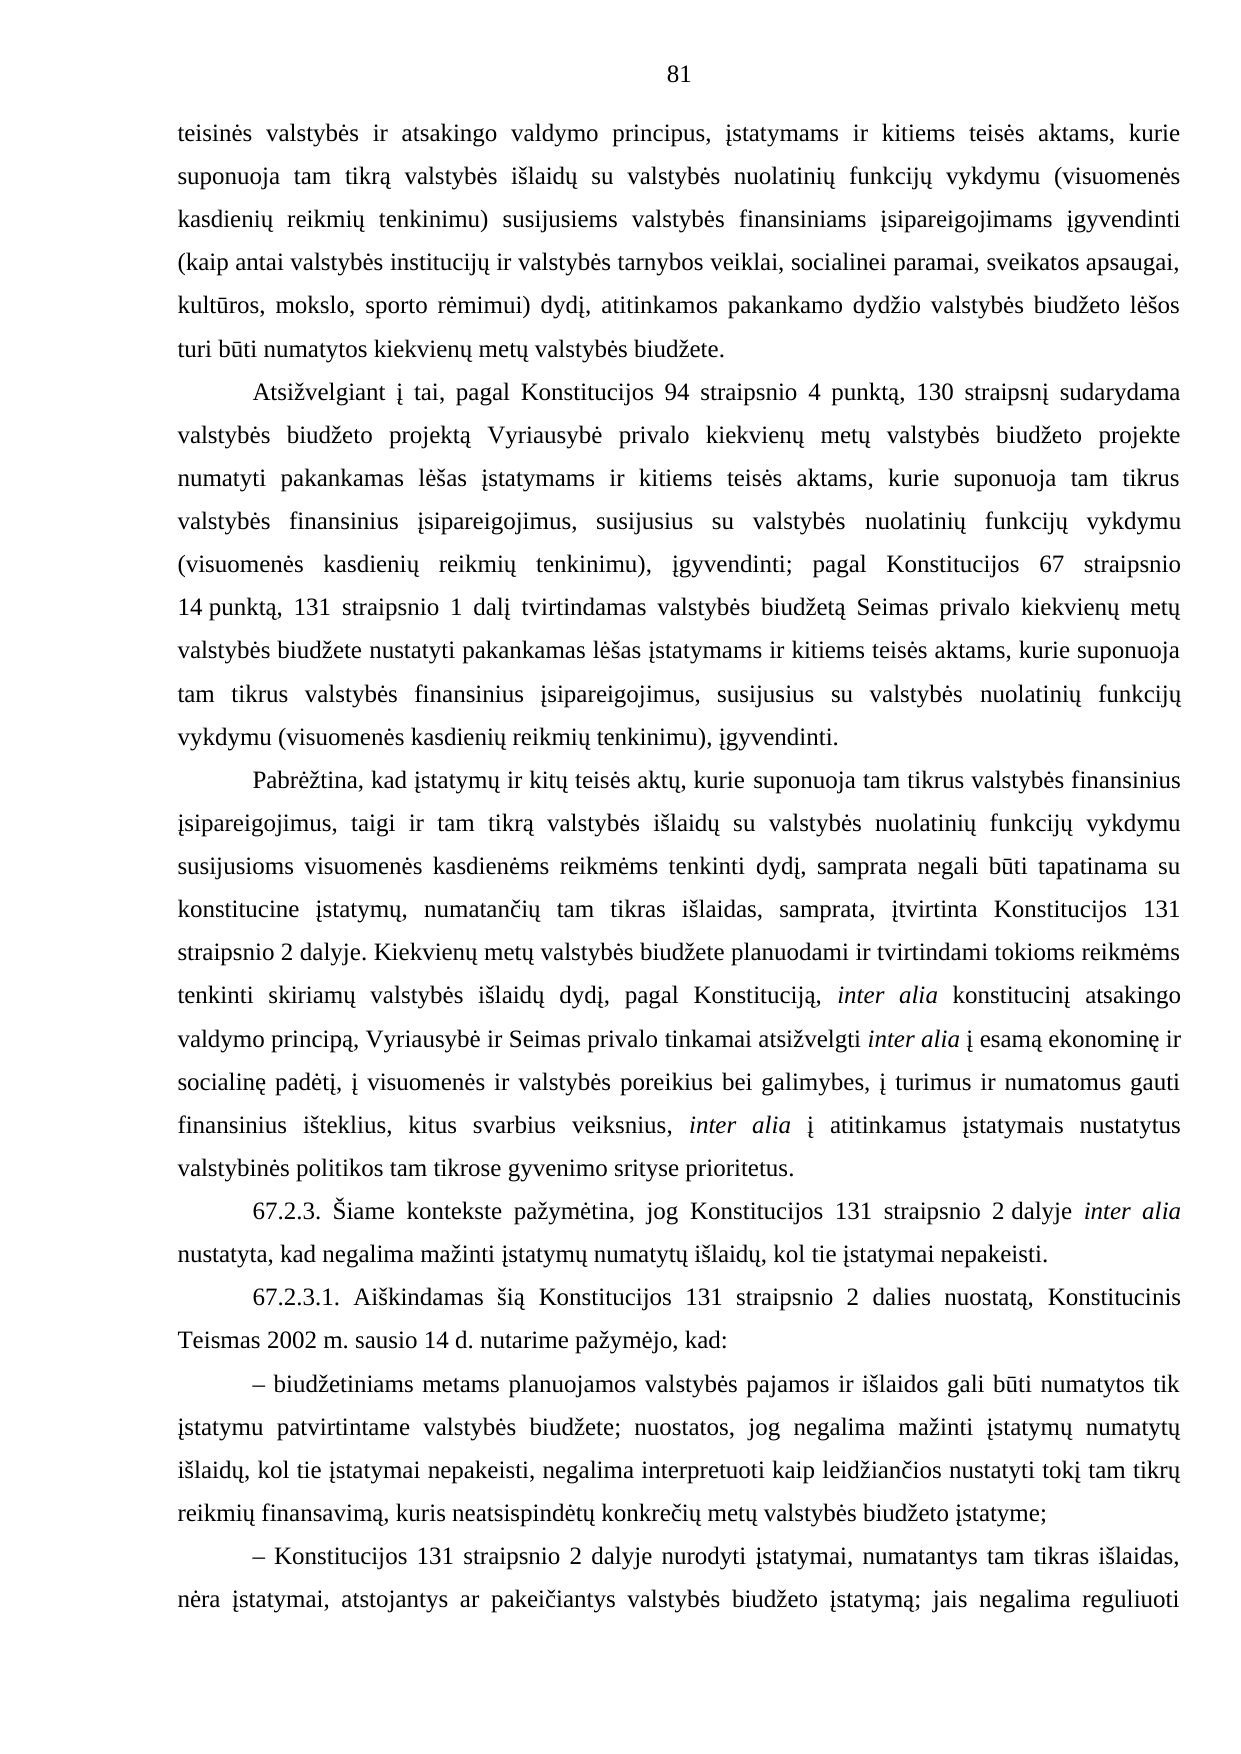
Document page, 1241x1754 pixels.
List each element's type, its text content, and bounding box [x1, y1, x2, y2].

text 67.2.3.1. Aiškindamas šią Konstitucijos 131 straipsnio 2 dalies nuostatą, Konstitucinis Teismas 2002 m. sausio 14 d. nutarime pažymėjo, kad: [177, 1282, 1181, 1354]
text Pabrėžtina, kad įstatymų ir kitų teisės aktų, kurie suponuoja tam tikrus valstybės finansinius įsipareigojimus, taigi ir tam tikrą valstybės išlaidų su valstybės nuolatinių funkcijų vykdymu susijusioms visuomenės kasdienėms reikmėms tenkinti dydį, samprata negali būti tapatinama su konstitucine įstatymų, numatančių tam tikras išlaidas, samprata, įtvirtinta Konstitucijos 131 straipsnio 2 dalyje. Kiekvienų metų valstybės biudžete planuodami ir tvirtindami tokioms reikmėms tenkinti skiriamų valstybės išlaidų dydį, pagal Konstituciją, inter alia konstitucinį atsakingo valdymo principą, Vyriausybė ir Seimas privalo tinkamai atsižvelgti inter alia į esamą ekonominę ir socialinę padėtį, į visuomenės ir valstybės poreikius bei galimybes, į turimus ir numatomus gauti finansinius išteklius, kitus svarbius veiksnius, inter alia į atitinkamus įstatymais nustatytus valstybinės politikos tam tikrose gyvenimo srityse prioritetus. [177, 765, 1181, 1182]
text teisinės valstybės ir atsakingo valdymo principus, įstatymams ir kitiems teisės aktams, kurie suponuoja tam tikrą valstybės išlaidų su valstybės nuolatinių funkcijų vykdymu (visuomenės kasdienių reikmių tenkinimu) susijusiems valstybės finansiniams įsipareigojimams įgyvendinti (kaip antai valstybės institucijų ir valstybės tarnybos veiklai, socialinei paramai, sveikatos apsaugai, kultūros, mokslo, sporto rėmimui) dydį, atitinkamos pakankamo dydžio valstybės biudžeto lėšos turi būti numatytos kiekvienų metų valstybės biudžete. [177, 118, 1181, 362]
text 67.2.3. Šiame kontekste pažymėtina, jog Konstitucijos 131 straipsnio 2 dalyje inter alia nustatyta, kad negalima mažinti įstatymų numatytų išlaidų, kol tie įstatymai nepakeisti. [177, 1196, 1181, 1268]
text – biudžetiniams metams planuojamos valstybės pajamos ir išlaidos gali būti numatytos tik įstatymu patvirtintame valstybės biudžete; nuostatos, jog negalima mažinti įstatymų numatytų išlaidų, kol tie įstatymai nepakeisti, negalima interpretuoti kaip leidžiančios nustatyti tokį tam tikrų reikmių finansavimą, kuris neatsispindėtų konkrečių metų valstybės biudžeto įstatyme; [177, 1369, 1181, 1527]
text – Konstitucijos 131 straipsnio 2 dalyje nurodyti įstatymai, numatantys tam tikras išlaidas, nėra įstatymai, atstojantys ar pakeičiantys valstybės biudžeto įstatymą; jais negalima reguliuoti [177, 1541, 1181, 1613]
text Atsižvelgiant į tai, pagal Konstitucijos 94 straipsnio 4 punktą, 130 straipsnį sudarydama valstybės biudžeto projektą Vyriausybė privalo kiekvienų metų valstybės biudžeto projekte numatyti pakankamas lėšas įstatymams ir kitiems teisės aktams, kurie suponuoja tam tikrus valstybės finansinius įsipareigojimus, susijusius su valstybės nuolatinių funkcijų vykdymu (visuomenės kasdienių reikmių tenkinimu), įgyvendinti; pagal Konstitucijos 67 straipsnio 14 punktą, 131 straipsnio 1 dalį tvirtindamas valstybės biudžetą Seimas privalo kiekvienų metų valstybės biudžete nustatyti pakankamas lėšas įstatymams ir kitiems teisės aktams, kurie suponuoja tam tikrus valstybės finansinius įsipareigojimus, susijusius su valstybės nuolatinių funkcijų vykdymu (visuomenės kasdienių reikmių tenkinimu), įgyvendinti. [177, 377, 1181, 751]
